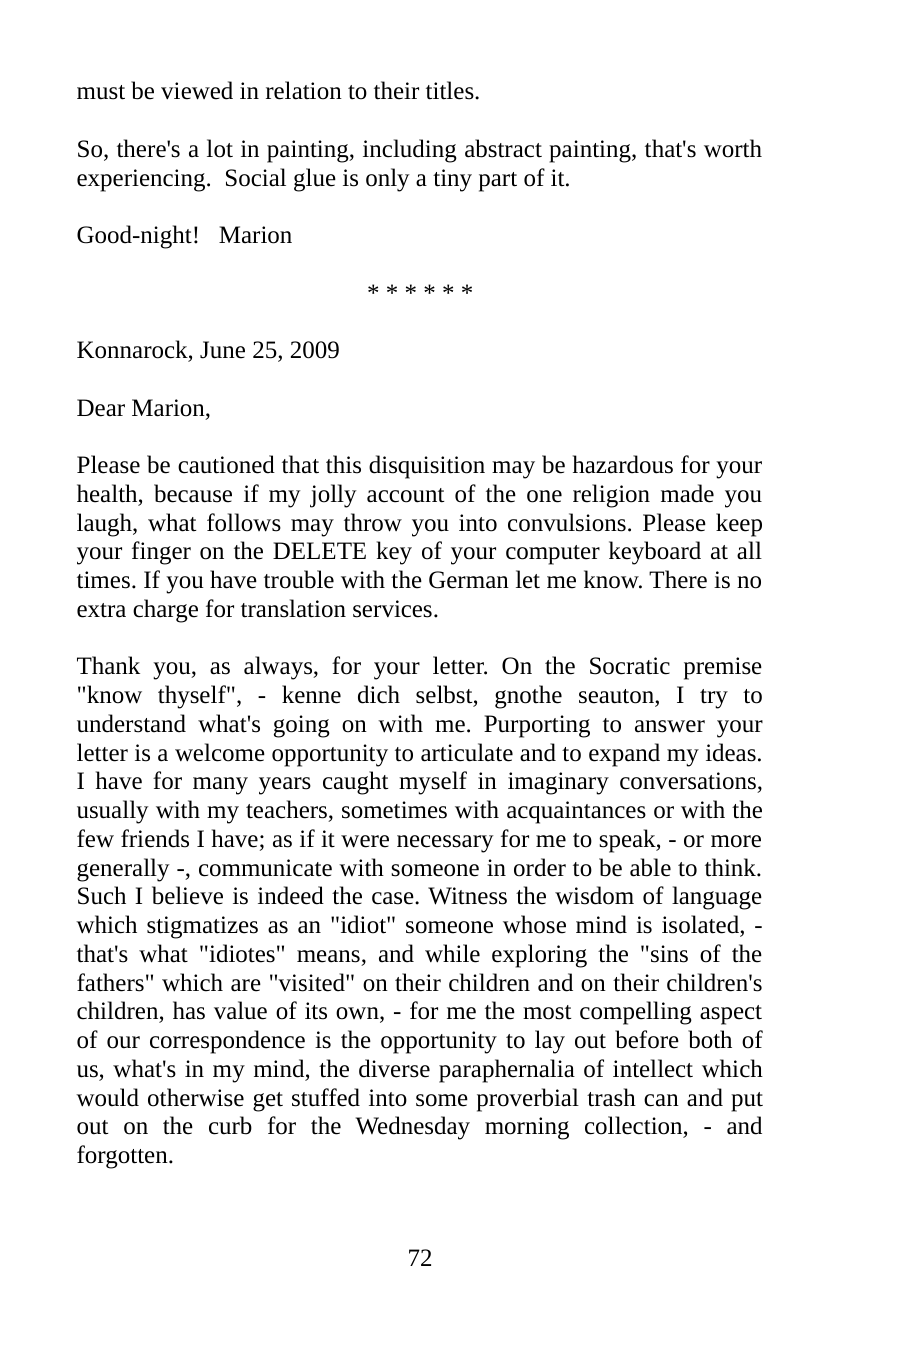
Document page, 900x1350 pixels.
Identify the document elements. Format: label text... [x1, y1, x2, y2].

text must be viewed in relation to their titles. [76, 76, 763, 105]
text Thank you, as always, for your letter. On the Socratic premise "know thyself", - kenne dich selbst, gnothe seauton, I try to understand what's going on with me. Purporting to answer your letter is a welcome opportunity to articulate and to expand my ideas. I have for many years caught myself in imaginary conversations, usually with my teachers, sometimes with acquaintances or with the few friends I have; as if it were necessary for me to speak, - or more generally -, communicate with someone in order to be able to think. Such I believe is indeed the case. Witness the wisdom of language which stigmatizes as an "idiot" someone whose mind is isolated, - that's what "idiotes" means, and while exploring the "sins of the fathers" which are "visited" on their children and on their children's children, has value of its own, - for me the most compelling aspect of our correspondence is the opportunity to lay out before both of us, what's in my mind, the diverse paraphernalia of intellect which would otherwise get stuffed into some proverbial trash can and put out on the curb for the Wednesday morning collection, - and forgotten. [76, 651, 763, 1169]
text Dear Marion, [76, 393, 763, 421]
text Konnarock, June 25, 2009 [76, 335, 763, 364]
text Please be cautioned that this disquisition may be hazardous for your health, because if my jolly account of the one religion made you laugh, what follows may throw you into convulsions. Please keep your finger on the DELETE key of your computer keyboard at all times. If you have trouble with the German let me know. There is no extra charge for translation services. [76, 450, 763, 623]
text So, there's a lot in painting, including abstract painting, that's worth experiencing. Social glue is only a tiny part of it. [76, 134, 763, 191]
text Good-night! Marion [76, 220, 763, 249]
text * * * * * * [76, 278, 763, 306]
